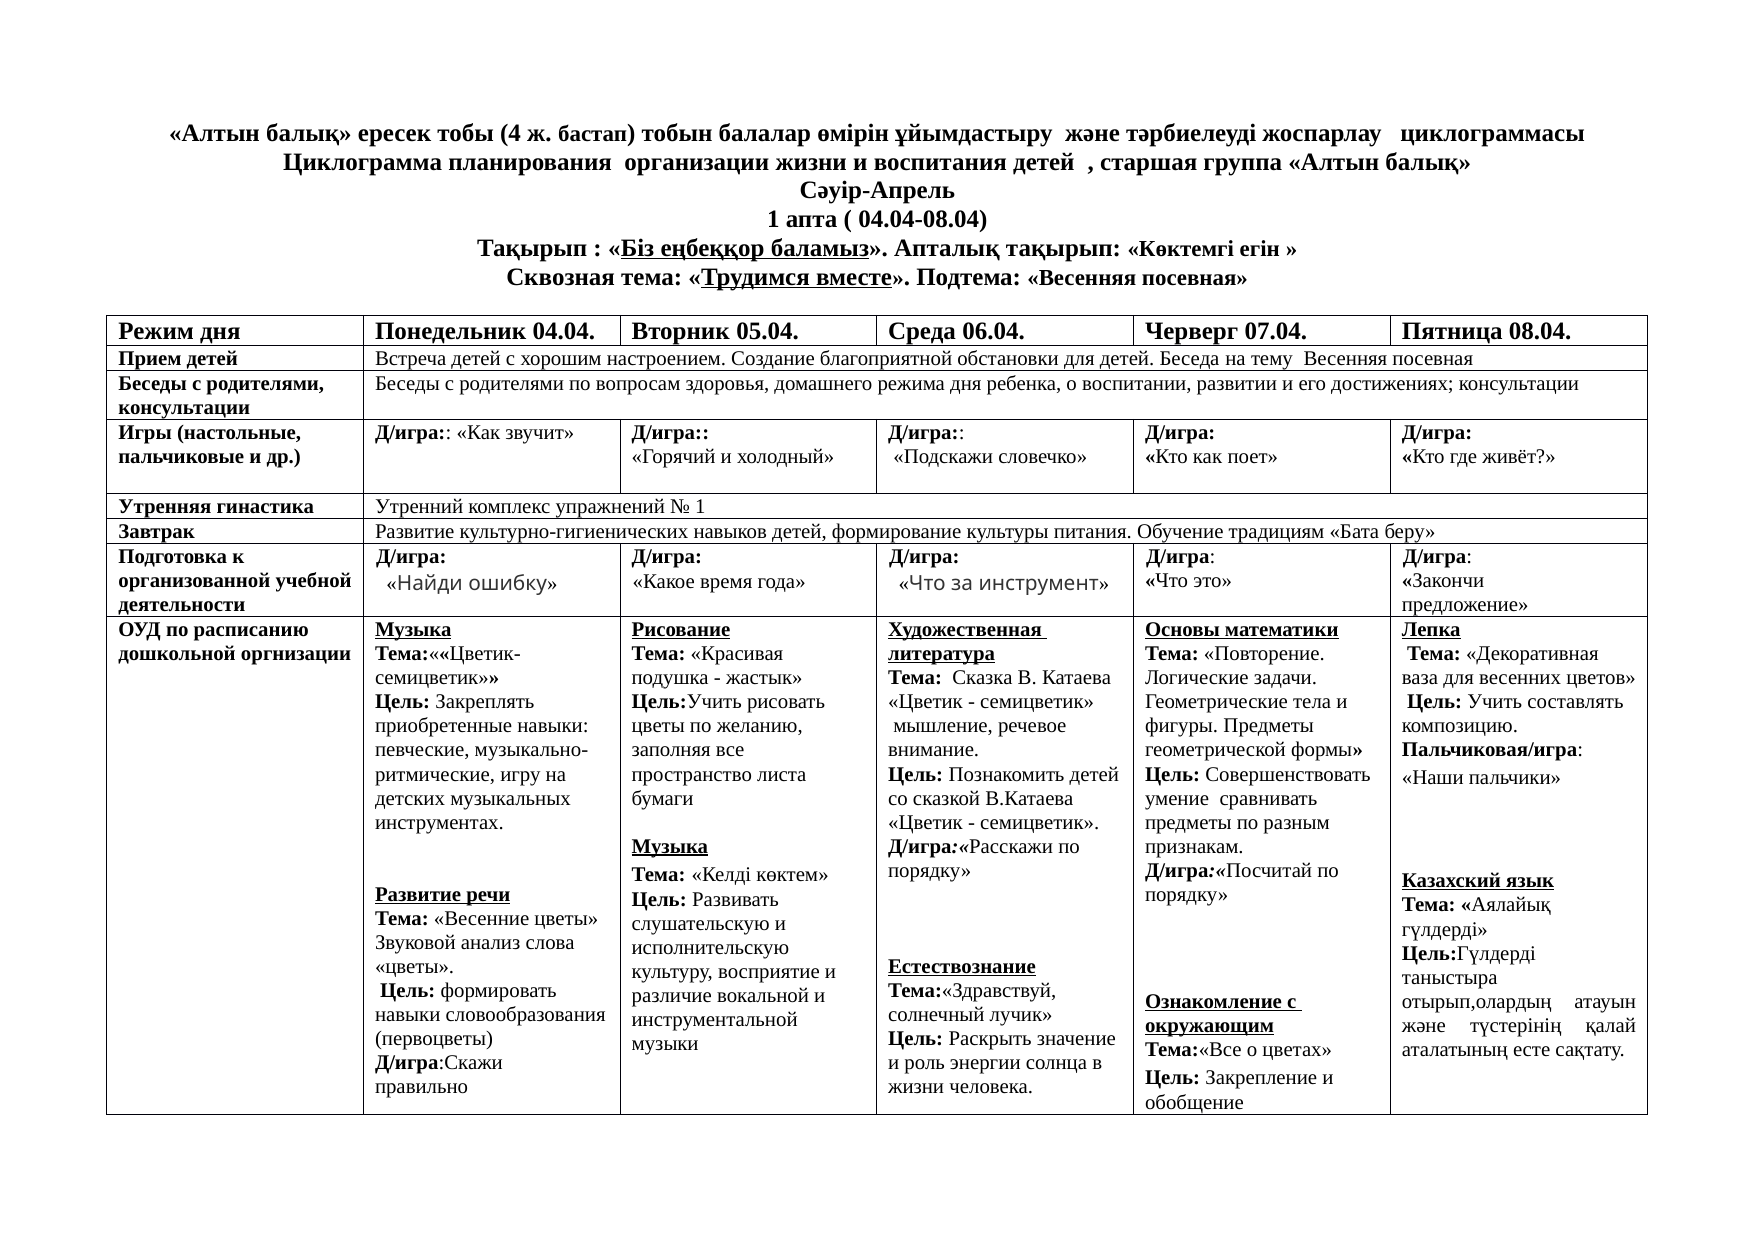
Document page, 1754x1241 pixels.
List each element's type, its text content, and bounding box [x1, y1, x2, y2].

table_header Среда 06.04. [877, 316, 1133, 344]
table_cell Д/игра: «Что за инструмент» [877, 544, 1133, 616]
table_cell Утренний комплекс упражнений № 1 [364, 494, 1647, 518]
table_cell ОУД по расписанию дошкольной оргнизации [107, 617, 363, 1114]
table_cell Основы математики Тема: «Повторение. Логические задачи. Геометрические тела и фигуры. Предметы геометрической формы» Цель: Совершенствовать умение сравнивать предметы по разным признакам. Д/игра:«Посчитай по порядку» Ознакомление с окружающим Тема:«Все о цветах» Цель: Закрепление и обобщение [1134, 617, 1390, 1114]
table_cell Д/игра: «Закончи предложение» [1391, 544, 1647, 616]
table_header Черверг 07.04. [1134, 316, 1390, 344]
table_header Вторник 05.04. [621, 316, 876, 344]
text 1 апта ( 04.04-08.04) [118, 204, 1636, 233]
table_cell Д/игра: «Какое время года» [621, 544, 876, 616]
table_cell Игры (настольные, пальчиковые и др.) [107, 420, 363, 493]
table_header Понедельник 04.04. [364, 316, 620, 344]
text Сквозная тема: «Трудимся вместе». Подтема: «Весенняя посевная» [118, 262, 1636, 291]
table_cell Д/игра: «Что это» [1134, 544, 1390, 616]
table_cell Утренняя гинастика [107, 494, 363, 518]
table_cell Д/игра:: «Горячий и холодный» [621, 420, 876, 493]
text «Алтын балық» ересек тобы (4 ж. бастап) тобын балалар өмірін ұйымдастыру және тәрбиелеуді жоспарлау циклограммасы Циклограмма планирования организации жизни и воспитания детей , старшая группа «Алтын балық» [118, 118, 1636, 176]
table_cell Подготовка к организованной учебной деятельности [107, 544, 363, 616]
table_cell Д/игра:: «Как звучит» [364, 420, 620, 493]
table_cell Д/игра: «Кто где живёт?» [1391, 420, 1647, 493]
table_cell Д/игра: «Кто как поет» [1134, 420, 1390, 493]
table_cell Д/игра: «Найди ошибку» [364, 544, 620, 616]
table_header Пятница 08.04. [1391, 316, 1647, 344]
table_cell Беседы с родителями, консультации [107, 371, 363, 419]
table_cell Завтрак [107, 519, 363, 543]
table_cell Лепка Тема: «Декоративная ваза для весенних цветов» Цель: Учить составлять композицию. Пальчиковая/игра: «Наши пальчики» Казахский язык Тема: «Аялайық гүлдерді» Цель:Гүлдерді таныстыра отырып,олардың атауын және түстерінің қалай аталатының есте сақтату. [1391, 617, 1647, 1114]
table_header Режим дня [107, 316, 363, 344]
table_cell Беседы с родителями по вопросам здоровья, домашнего режима дня ребенка, о воспитании, развитии и его достижениях; консультации [364, 371, 1647, 419]
table_cell Развитие культурно-гигиенических навыков детей, формирование культуры питания. Обучение традициям «Бата беру» [364, 519, 1647, 543]
table_cell Д/игра:: «Подскажи словечко» [877, 420, 1133, 493]
table_cell Художественная литература Тема: Сказка В. Катаева «Цветик - семицветик» мышление, речевое внимание. Цель: Познакомить детей со сказкой В.Катаева «Цветик - семицветик». Д/игра:«Расскажи по порядку» Естествознание Тема:«Здравствуй, солнечный лучик» Цель: Раскрыть значение и роль энергии солнца в жизни человека. [877, 617, 1133, 1114]
table_cell Прием детей [107, 346, 363, 369]
text Сәуір-Апрель [118, 176, 1636, 204]
table_cell Музыка Тема:««Цветик-семицветик»» Цель: Закреплять приобретенные навыки: певческие, музыкально-ритмические, игру на детских музыкальных инструментах. Развитие речи Тема: «Весенние цветы» Звуковой анализ слова «цветы». Цель: формировать навыки словообразования (первоцветы) Д/игра:Скажи правильно [364, 617, 620, 1114]
text Тақырып : «Біз еңбеққор баламыз». Апталық тақырып: «Көктемгі егін » [118, 233, 1636, 262]
table_cell Встреча детей с хорошим настроением. Создание благоприятной обстановки для детей. Беседа на тему Весенняя посевная [364, 346, 1647, 369]
table_cell Рисование Тема: «Красивая подушка - жастык» Цель:Учить рисовать цветы по желанию, заполняя все пространство листа бумаги Музыка Тема: «Келді көктем» Цель: Развивать слушательскую и исполнительскую культуру, восприятие и различие вокальной и инструментальной музыки [621, 617, 876, 1114]
